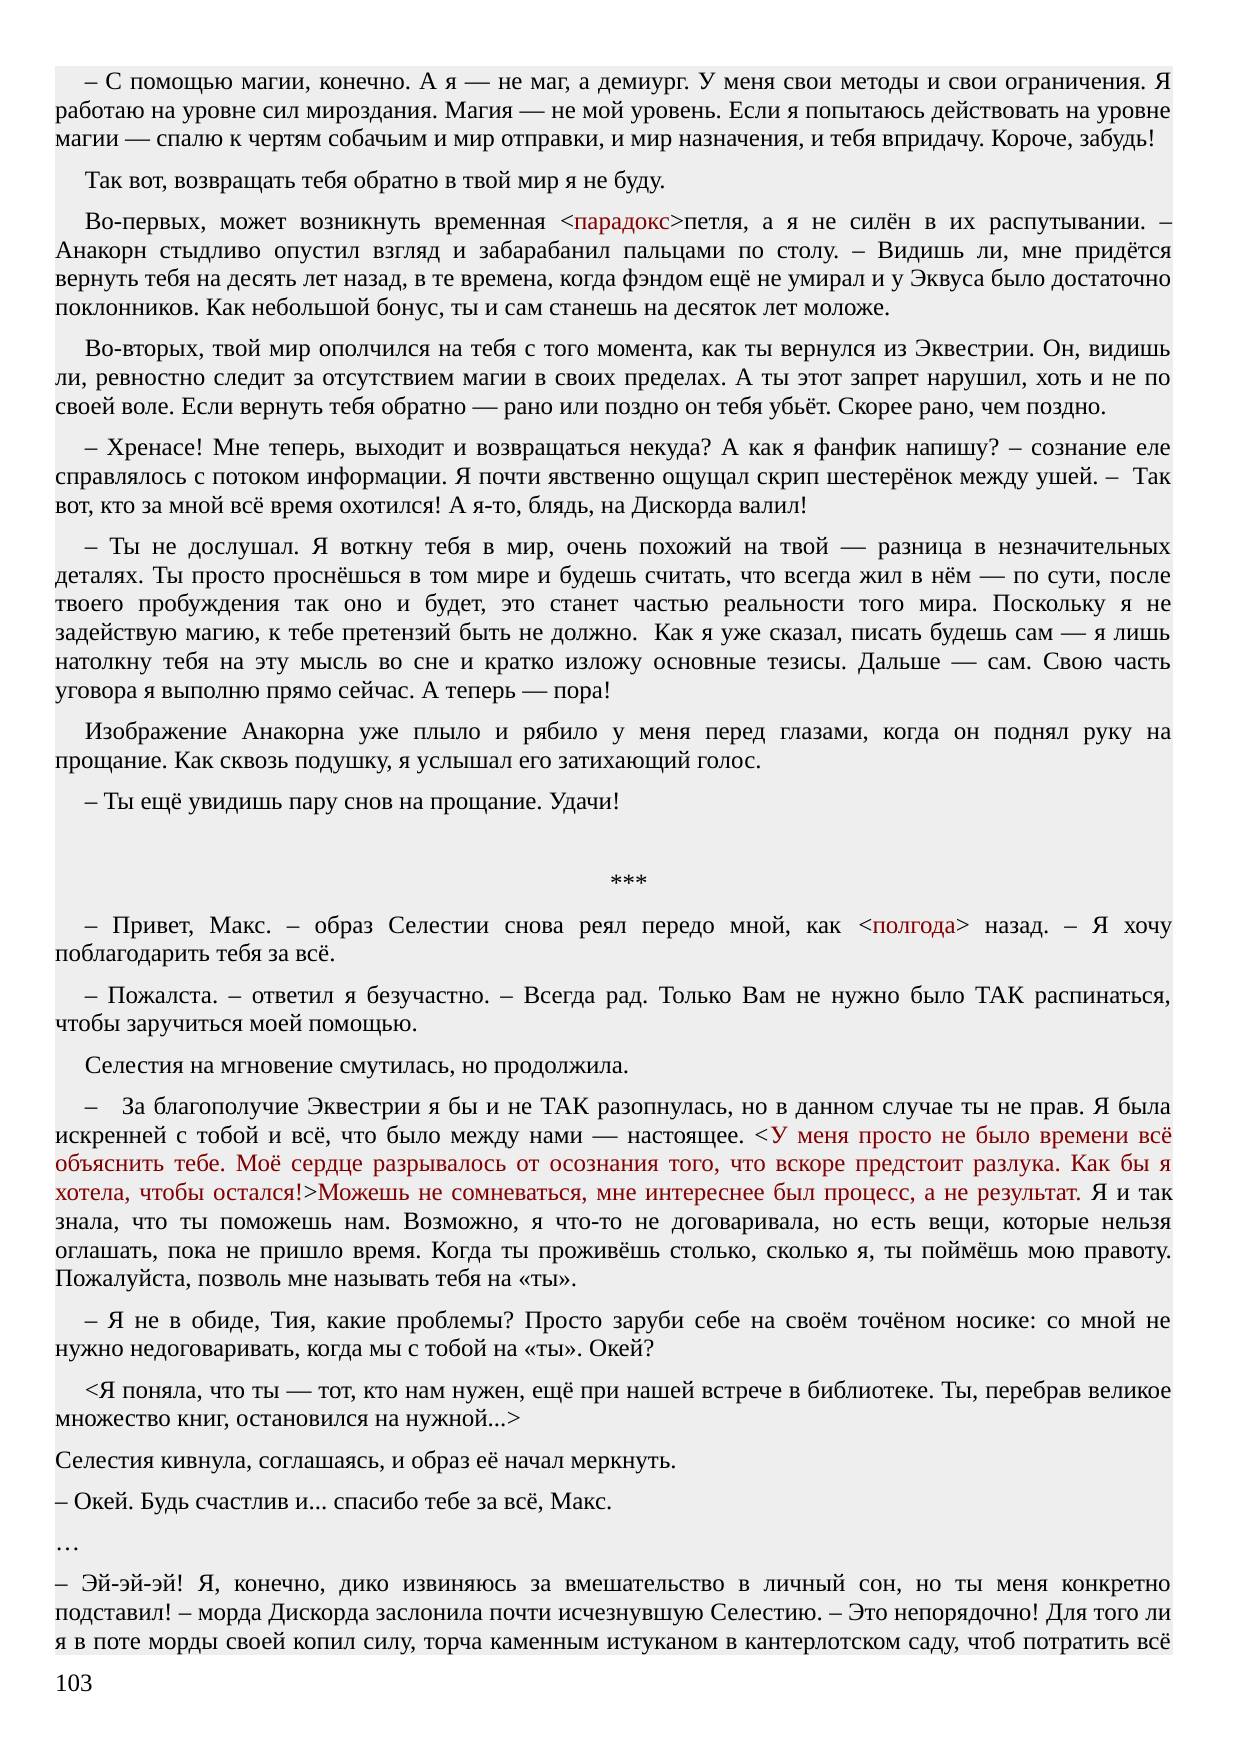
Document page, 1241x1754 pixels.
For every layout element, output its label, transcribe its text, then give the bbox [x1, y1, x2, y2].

text – За благополучие Эквестрии я бы и не ТАК разопнулась, но в данном случае ты не прав. Я была искренней с тобой и всё, что было между нами — настоящее. <У меня просто не было времени всё объяснить тебе. Моё сердце разрывалось от осознания того, что вскоре предстоит разлука. Как бы я хотела, чтобы остался!>Можешь не сомневаться, мне интереснее был процесс, а не результат. Я и так знала, что ты поможешь нам. Возможно, я что-то не договаривала, но есть вещи, которые нельзя оглашать, пока не пришло время. Когда ты проживёшь столько, сколько я, ты поймёшь мою правоту. Пожалуйста, позволь мне называть тебя на «ты». [55, 1091, 1173, 1292]
text – Хренасе! Мне теперь, выходит и возвращаться некуда? А как я фанфик напишу? – сознание еле справлялось с потоком информации. Я почти явственно ощущал скрип шестерёнок между ушей. – Так вот, кто за мной всё время охотился! А я-то, блядь, на Дискорда валил! [55, 432, 1173, 518]
text – Пожалста. – ответил я безучастно. – Всегда рад. Только Вам не нужно было ТАК распинаться, чтобы заручиться моей помощью. [55, 980, 1173, 1037]
text Во-первых, может возникнуть временная <парадокс>петля, а я не силён в их распутывании. – Анакорн стыдливо опустил взгляд и забарабанил пальцами по столу. – Видишь ли, мне придётся вернуть тебя на десять лет назад, в те времена, когда фэндом ещё не умирал и у Эквуса было достаточно поклонников. Как небольшой бонус, ты и сам станешь на десяток лет моложе. [55, 206, 1173, 321]
text – Ты ещё увидишь пару снов на прощание. Удачи! [55, 786, 1173, 815]
text <Я поняла, что ты — тот, кто нам нужен, ещё при нашей встрече в библиотеке. Ты, перебрав великое множество книг, остановился на нужной...> [55, 1375, 1173, 1432]
text – Я не в обиде, Тия, какие проблемы? Просто заруби себе на своём точёном носике: со мной не нужно недоговаривать, когда мы с тобой на «ты». Окей? [55, 1305, 1173, 1362]
text Селестия на мгновение смутилась, но продолжила. [55, 1050, 1173, 1078]
text *** [55, 868, 1173, 897]
text – Ты не дослушал. Я воткну тебя в мир, очень похожий на твой — разница в незначительных деталях. Ты просто проснёшься в том мире и будешь считать, что всегда жил в нём — по сути, после твоего пробуждения так оно и будет, это станет частью реальности того мира. Поскольку я не задействую магию, к тебе претензий быть не должно. Как я уже сказал, писать будешь сам — я лишь натолкну тебя на эту мысль во сне и кратко изложу основные тезисы. Дальше — сам. Свою часть уговора я выполню прямо сейчас. А теперь — пора! [55, 531, 1173, 703]
text – Окей. Будь счастлив и... спасибо тебе за всё, Макс. [55, 1486, 1173, 1515]
text Так вот, возвращать тебя обратно в твой мир я не буду. [55, 165, 1173, 193]
text – Эй-эй-эй! Я, конечно, дико извиняюсь за вмешательство в личный сон, но ты меня конкретно подставил! – морда Дискорда заслонила почти исчезнувшую Селестию. – Это непорядочно! Для того ли я в поте морды своей копил силу, торча каменным истуканом в кантерлотском саду, чтоб потратить всё [55, 1568, 1173, 1655]
text … [55, 1527, 1173, 1556]
text Селестия кивнула, соглашаясь, и образ её начал меркнуть. [55, 1445, 1173, 1473]
text – Привет, Макс. – образ Селестии снова реял передо мной, как <полгода> назад. – Я хочу поблагодарить тебя за всё. [55, 910, 1173, 967]
text Изображение Анакорна уже плыло и рябило у меня перед глазами, когда он поднял руку на прощание. Как сквозь подушку, я услышал его затихающий голос. [55, 716, 1173, 773]
text – С помощью магии, конечно. А я — не маг, а демиург. У меня свои методы и свои ограничения. Я работаю на уровне сил мироздания. Магия — не мой уровень. Если я попытаюсь действовать на уровне магии — спалю к чертям собачьим и мир отправки, и мир назначения, и тебя впридачу. Короче, забудь! [55, 66, 1173, 152]
text Во-вторых, твой мир ополчился на тебя с того момента, как ты вернулся из Эквестрии. Он, видишь ли, ревностно следит за отсутствием магии в своих пределах. А ты этот запрет нарушил, хоть и не по своей воле. Если вернуть тебя обратно — рано или поздно он тебя убьёт. Скорее рано, чем поздно. [55, 333, 1173, 420]
